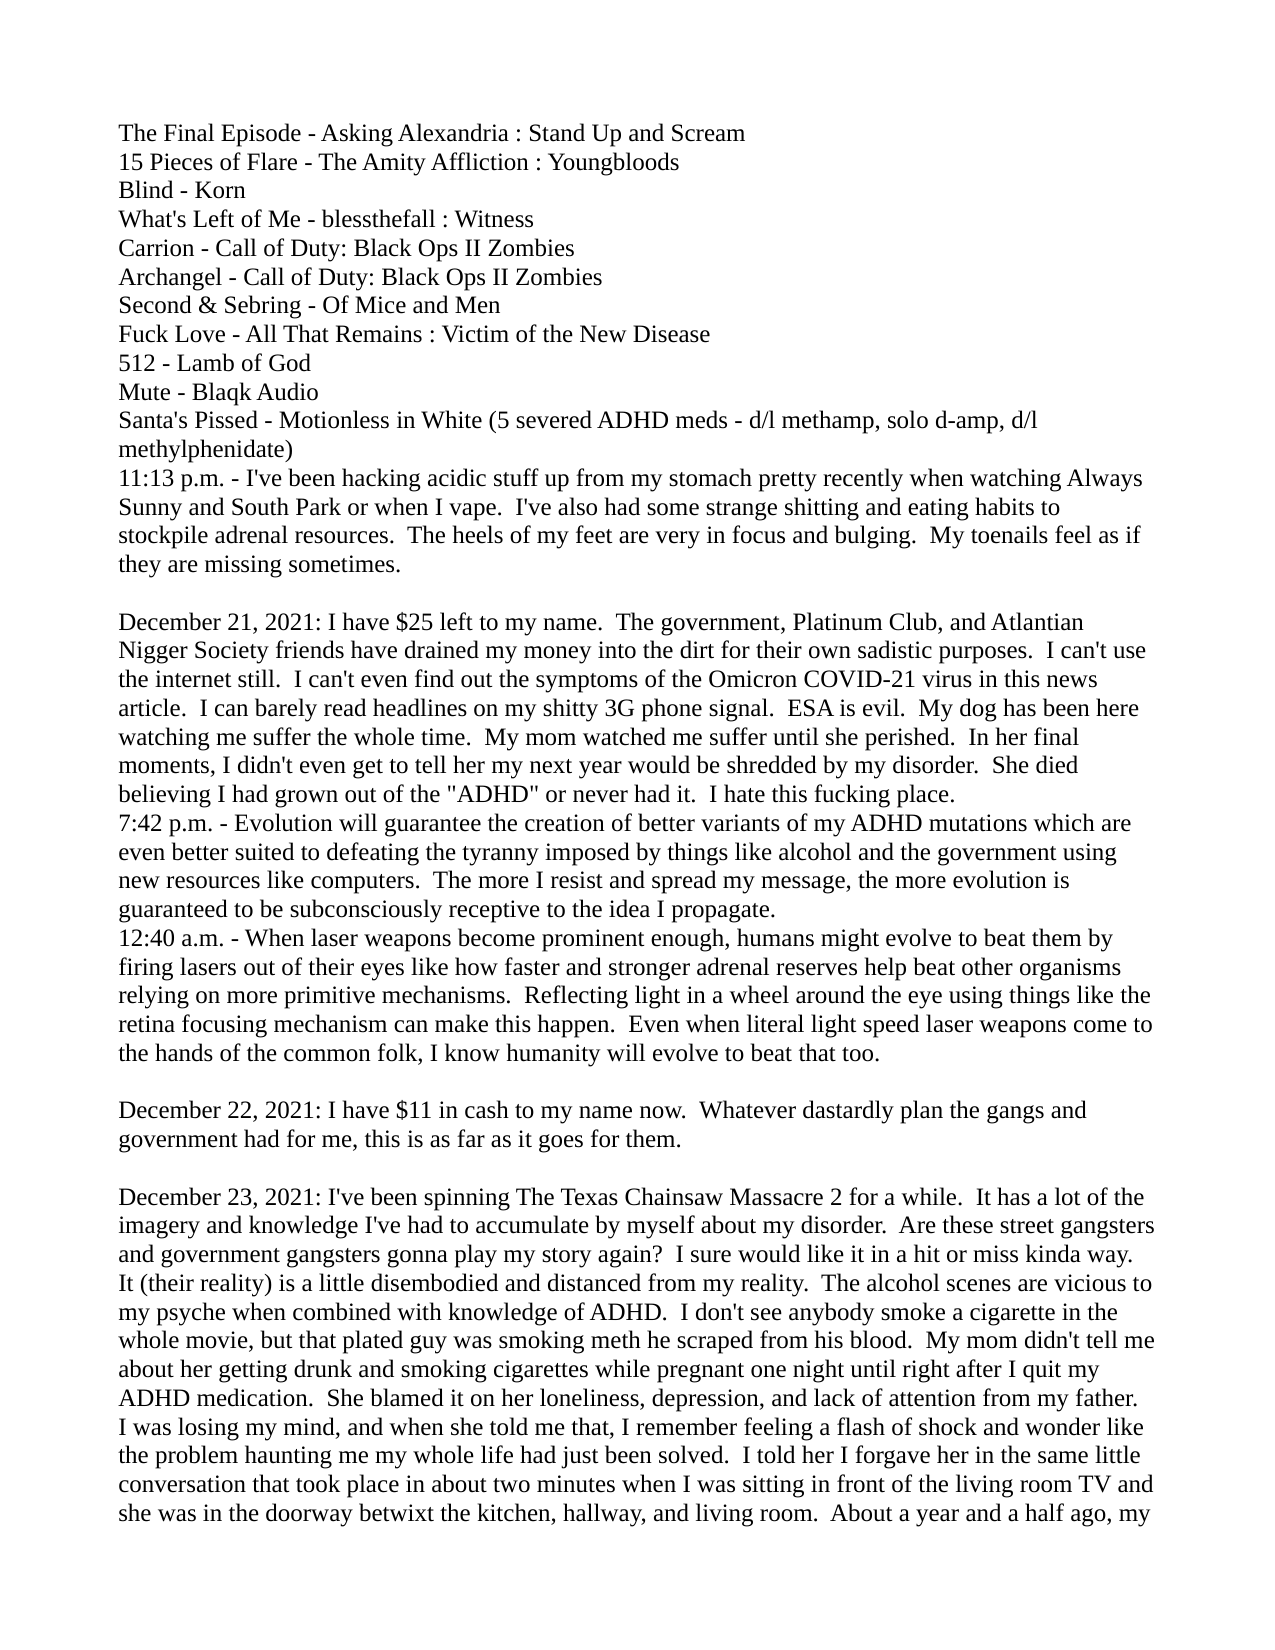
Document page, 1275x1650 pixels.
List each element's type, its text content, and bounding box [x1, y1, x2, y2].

text Archangel - Call of Duty: Black Ops II Zombies [118, 262, 1157, 291]
text 512 - Lamb of God [118, 348, 1157, 377]
text Santa's Pissed - Motionless in White (5 severed ADHD meds - d/l methamp, solo d-amp, d/l methylphenidate) [118, 406, 1157, 463]
text December 22, 2021: I have $11 in cash to my name now. Whatever dastardly plan the gangs and government had for me, this is as far as it goes for them. [118, 1096, 1157, 1153]
text 15 Pieces of Flare - The Amity Affliction : Youngbloods [118, 147, 1157, 176]
text December 21, 2021: I have $25 left to my name. The government, Platinum Club, and Atlantian Nigger Society friends have drained my money into the dirt for their own sadistic purposes. I can't use the internet still. I can't even find out the symptoms of the Omicron COVID-21 virus in this news article. I can barely read headlines on my shitty 3G phone signal. ESA is evil. My dog has been here watching me suffer the whole time. My mom watched me suffer until she perished. In her final moments, I didn't even get to tell her my next year would be shredded by my disorder. She died believing I had grown out of the "ADHD" or never had it. I hate this fucking place. [118, 607, 1157, 808]
text 11:13 p.m. - I've been hacking acidic stuff up from my stomach pretty recently when watching Always Sunny and South Park or when I vape. I've also had some strange shitting and eating habits to stockpile adrenal resources. The heels of my feet are very in focus and bulging. My toenails feel as if they are missing sometimes. [118, 463, 1157, 578]
text Second & Sebring - Of Mice and Men [118, 291, 1157, 319]
text 12:40 a.m. - When laser weapons become prominent enough, humans might evolve to beat them by firing lasers out of their eyes like how faster and stronger adrenal reserves help beat other organisms relying on more primitive mechanisms. Reflecting light in a wheel around the eye using things like the retina focusing mechanism can make this happen. Even when literal light speed laser weapons come to the hands of the common folk, I know humanity will evolve to beat that too. [118, 923, 1157, 1067]
text What's Left of Me - blessthefall : Witness [118, 204, 1157, 233]
text The Final Episode - Asking Alexandria : Stand Up and Scream [118, 118, 1157, 147]
text Carrion - Call of Duty: Black Ops II Zombies [118, 233, 1157, 262]
text December 23, 2021: I've been spinning The Texas Chainsaw Massacre 2 for a while. It has a lot of the imagery and knowledge I've had to accumulate by myself about my disorder. Are these street gangsters and government gangsters gonna play my story again? I sure would like it in a hit or miss kinda way. It (their reality) is a little disembodied and distanced from my reality. The alcohol scenes are vicious to my psyche when combined with knowledge of ADHD. I don't see anybody smoke a cigarette in the whole movie, but that plated guy was smoking meth he scraped from his blood. My mom didn't tell me about her getting drunk and smoking cigarettes while pregnant one night until right after I quit my ADHD medication. She blamed it on her loneliness, depression, and lack of attention from my father. I was losing my mind, and when she told me that, I remember feeling a flash of shock and wonder like the problem haunting me my whole life had just been solved. I told her I forgave her in the same little conversation that took place in about two minutes when I was sitting in front of the living room TV and she was in the doorway betwixt the kitchen, hallway, and living room. About a year and a half ago, my [118, 1182, 1157, 1527]
text Blind - Korn [118, 176, 1157, 204]
text 7:42 p.m. - Evolution will guarantee the creation of better variants of my ADHD mutations which are even better suited to defeating the tyranny imposed by things like alcohol and the government using new resources like computers. The more I resist and spread my message, the more evolution is guaranteed to be subconsciously receptive to the idea I propagate. [118, 808, 1157, 923]
text Mute - Blaqk Audio [118, 377, 1157, 406]
text Fuck Love - All That Remains : Victim of the New Disease [118, 319, 1157, 348]
